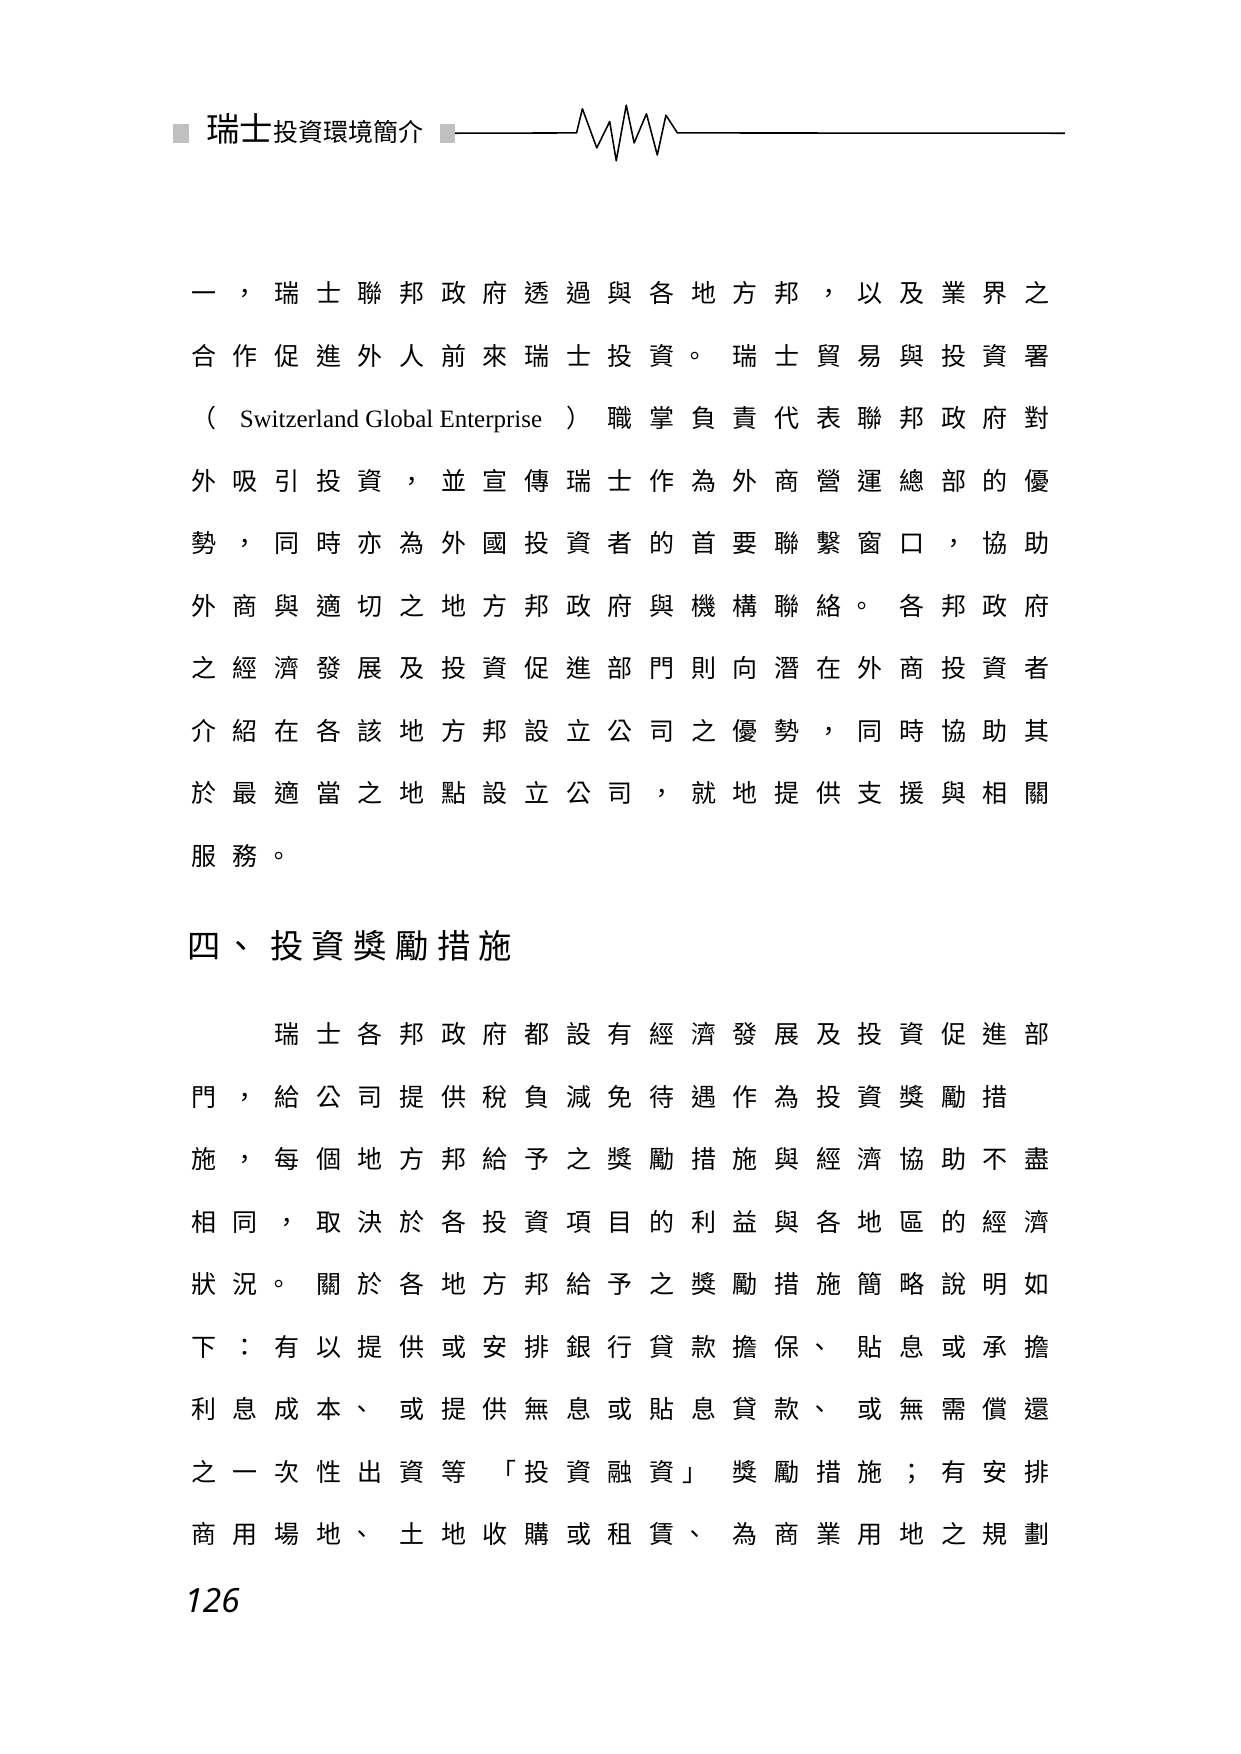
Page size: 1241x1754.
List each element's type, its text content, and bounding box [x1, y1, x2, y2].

text 一，瑞士聯邦政府透過與各地方邦，以及業界之合作促進外人前來瑞士投資。瑞士貿易與投資署（Switzerland Global Enterprise）職掌負責代表聯邦政府對外吸引投資，並宣傳瑞士作為外商營運總部的優勢，同時亦為外國投資者的首要聯繫窗口，協助外商與適切之地方邦政府與機構聯絡。各邦政府之經濟發展及投資促進部門則向潛在外商投資者介紹在各該地方邦設立公司之優勢，同時協助其於最適當之地點設立公司，就地提供支援與相關服務。 [183, 250, 1058, 875]
text 瑞士各邦政府都設有經濟發展及投資促進部門，給公司提供稅負減免待遇作為投資獎勵措施，每個地方邦給予之獎勵措施與經濟協助不盡相同，取決於各投資項目的利益與各地區的經濟狀況。關於各地方邦給予之獎勵措施簡略說明如下：有以提供或安排銀行貸款擔保、貼息或承擔利息成本、或提供無息或貼息貸款、或無需償還之一次性出資等「投資融資」獎勵措施；有安排商用場地、土地收購或租賃、為商業用地之規劃 [183, 991, 1058, 1554]
text 四、投資獎勵措施 [183, 902, 1058, 964]
